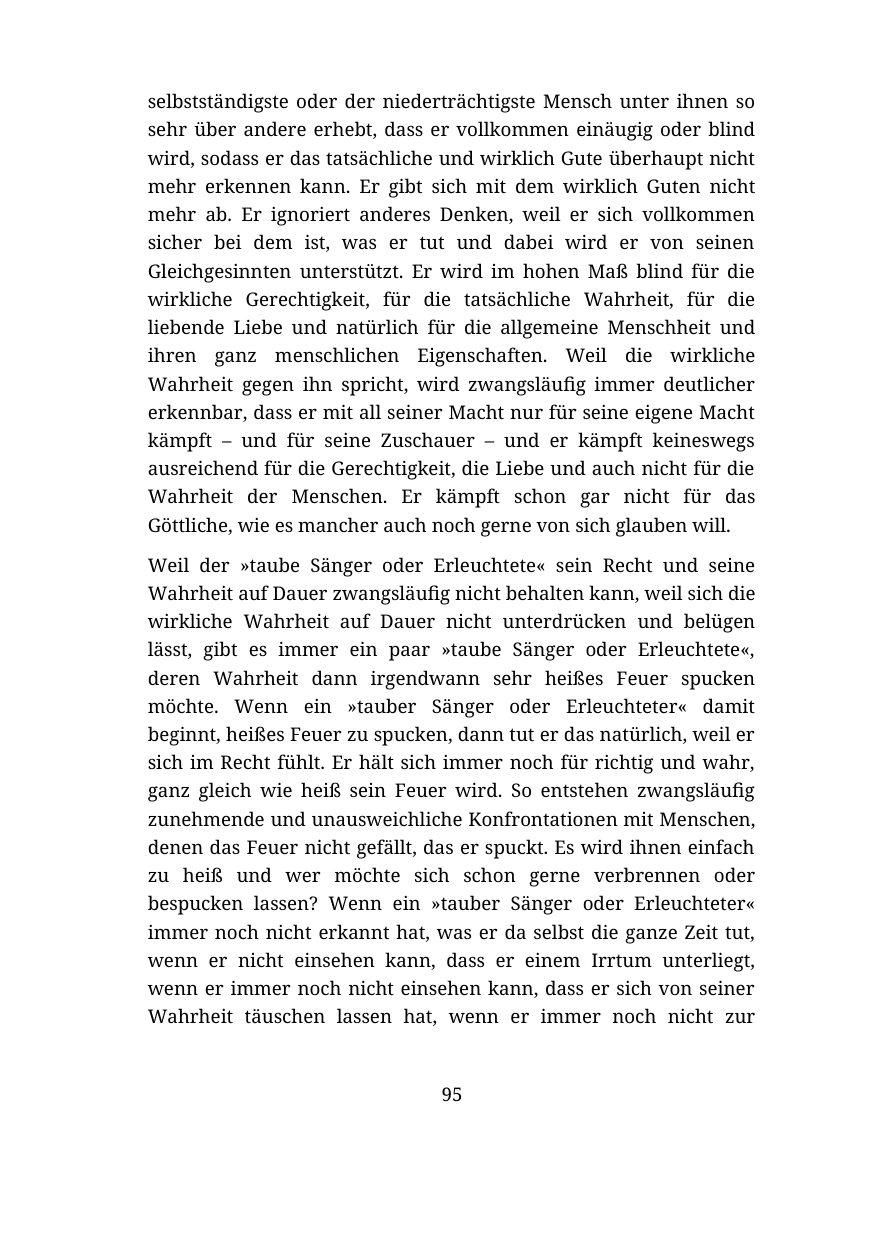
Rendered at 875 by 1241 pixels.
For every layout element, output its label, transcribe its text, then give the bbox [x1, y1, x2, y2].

text selbstständigste oder der niederträchtigste Mensch unter ihnen so sehr über andere erhebt, dass er vollkommen einäugig oder blind wird, sodass er das tatsächliche und wirklich Gute überhaupt nicht mehr erkennen kann. Er gibt sich mit dem wirklich Guten nicht mehr ab. Er ignoriert anderes Denken, weil er sich vollkommen sicher bei dem ist, was er tut und dabei wird er von seinen Gleichgesinnten unterstützt. Er wird im hohen Maß blind für die wirkliche Gerechtigkeit, für die tatsächliche Wahrheit, für die liebende Liebe und natürlich für die allgemeine Menschheit und ihren ganz menschlichen Eigenschaften. Weil die wirkliche Wahrheit gegen ihn spricht, wird zwangsläufig immer deutlicher erkennbar, dass er mit all seiner Macht nur für seine eigene Macht kämpft – und für seine Zuschauer – und er kämpft keineswegs ausreichend für die Gerechtigkeit, die Liebe und auch nicht für die Wahrheit der Menschen. Er kämpft schon gar nicht für das Göttliche, wie es mancher auch noch gerne von sich glauben will. [148, 88, 756, 537]
text Weil der »taube Sänger oder Erleuchtete« sein Recht und seine Wahrheit auf Dauer zwangsläufig nicht behalten kann, weil sich die wirkliche Wahrheit auf Dauer nicht unterdrücken und belügen lässt, gibt es immer ein paar »taube Sänger oder Erleuchtete«, deren Wahrheit dann irgendwann sehr heißes Feuer spucken möchte. Wenn ein »tauber Sänger oder Erleuchteter« damit beginnt, heißes Feuer zu spucken, dann tut er das natürlich, weil er sich im Recht fühlt. Er hält sich immer noch für richtig und wahr, ganz gleich wie heiß sein Feuer wird. So entstehen zwangsläufig zunehmende und unausweichliche Konfrontationen mit Menschen, denen das Feuer nicht gefällt, das er spuckt. Es wird ihnen einfach zu heiß und wer möchte sich schon gerne verbrennen oder bespucken lassen? Wenn ein »tauber Sänger oder Erleuchteter« immer noch nicht erkannt hat, was er da selbst die ganze Zeit tut, wenn er nicht einsehen kann, dass er einem Irrtum unterliegt, wenn er immer noch nicht einsehen kann, dass er sich von seiner Wahrheit täuschen lassen hat, wenn er immer noch nicht zur [148, 552, 756, 1029]
